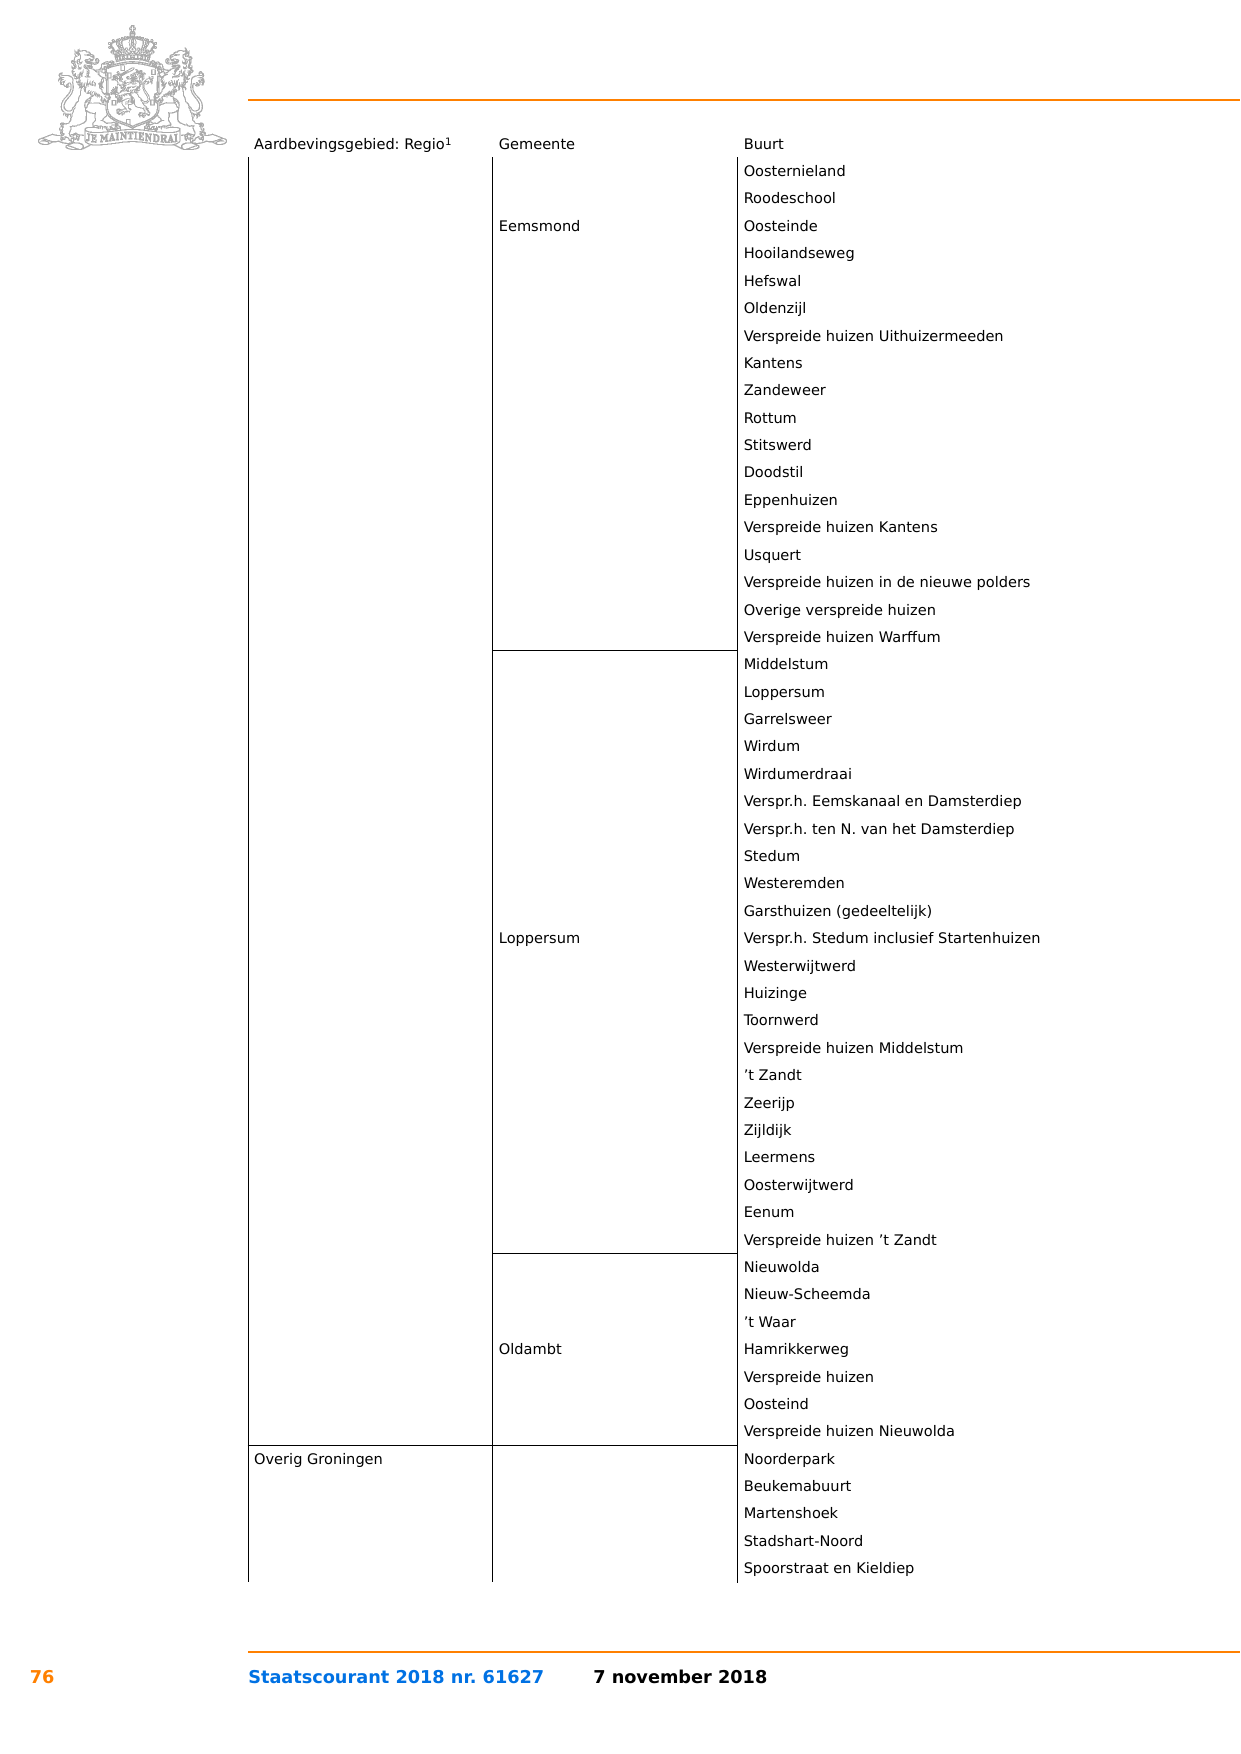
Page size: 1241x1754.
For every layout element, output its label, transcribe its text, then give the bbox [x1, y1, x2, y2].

table_cell [249, 1281, 492, 1308]
table_cell [493, 897, 737, 924]
table_cell [493, 459, 737, 486]
table_cell [493, 404, 737, 431]
table_cell Wirdum [738, 734, 1163, 760]
table_cell [249, 1555, 492, 1582]
table_cell Wirdumerdraai [738, 761, 1163, 787]
table_cell [249, 1335, 492, 1363]
table_cell [493, 1527, 737, 1554]
table_cell Martenshoek [738, 1501, 1163, 1527]
table_cell Garrelsweer [738, 706, 1163, 733]
table_cell [249, 267, 492, 294]
table_cell [249, 1061, 492, 1089]
table_cell [249, 486, 492, 513]
table_cell Westeremden [738, 871, 1163, 897]
table_cell [249, 1253, 492, 1281]
table_cell [493, 651, 737, 678]
table_cell Nieuw-Scheemda [738, 1282, 1163, 1308]
table_cell [493, 952, 737, 979]
table_cell [493, 541, 737, 568]
table_cell Verspr.h. Stedum inclusief Startenhuizen [738, 925, 1163, 952]
table_header Buurt [738, 131, 1163, 157]
table_cell Stedum [738, 843, 1163, 869]
table_cell Verspreide huizen Uithuizermeeden [738, 323, 1163, 349]
table_cell [249, 596, 492, 623]
table_cell [493, 1418, 737, 1445]
table_cell [493, 185, 737, 212]
table_cell [493, 1007, 737, 1034]
table_cell Verspreide huizen [738, 1364, 1163, 1390]
table_cell [249, 650, 492, 678]
table_cell Westerwijtwerd [738, 953, 1163, 979]
table_cell [249, 322, 492, 349]
table_cell Kantens [738, 350, 1163, 376]
table_header Gemeente [493, 131, 737, 157]
table_cell [249, 1089, 492, 1116]
table_cell [493, 349, 737, 376]
table_cell [493, 568, 737, 596]
table_cell Zijldijk [738, 1117, 1163, 1143]
table_cell [249, 842, 492, 869]
table_cell [249, 788, 492, 815]
table_cell [249, 294, 492, 322]
table_cell Hefswal [738, 268, 1163, 294]
table_cell [493, 1254, 737, 1281]
table_cell [249, 1527, 492, 1554]
table_cell [493, 1226, 737, 1253]
table_cell Verspreide huizen Kantens [738, 515, 1163, 541]
table_cell [249, 1418, 492, 1445]
table_cell [493, 1472, 737, 1500]
table_cell [493, 788, 737, 815]
table_cell [493, 240, 737, 267]
table_cell Verspreide huizen Middelstum [738, 1035, 1163, 1061]
table_cell Loppersum [493, 924, 737, 952]
table_cell [493, 1308, 737, 1335]
table_cell [249, 760, 492, 787]
table_cell [493, 596, 737, 623]
table_cell [493, 842, 737, 869]
table_cell [493, 1500, 737, 1527]
table_cell Eemsmond [493, 212, 737, 239]
table_cell Loppersum [738, 679, 1163, 705]
table_cell [249, 541, 492, 568]
table_cell [249, 1171, 492, 1198]
table_cell [249, 705, 492, 733]
table_cell Oosteinde [738, 213, 1163, 239]
table_cell [493, 376, 737, 404]
table_cell Usquert [738, 542, 1163, 568]
picture [38, 25, 227, 150]
table_cell Eppenhuizen [738, 487, 1163, 513]
table_cell Stitswerd [738, 432, 1163, 459]
table_cell [249, 678, 492, 705]
table_cell Oosteind [738, 1391, 1163, 1417]
table_cell Verspr.h. ten N. van het Damsterdiep [738, 816, 1163, 842]
table_cell Oosternieland [738, 158, 1163, 185]
table_cell ’t Waar [738, 1309, 1163, 1335]
table_cell [249, 1472, 492, 1500]
table_cell Eenum [738, 1199, 1163, 1226]
table_cell [249, 1116, 492, 1143]
table_cell [493, 1144, 737, 1171]
table_cell [493, 1446, 737, 1472]
table_cell Spoorstraat en Kieldiep [738, 1556, 1163, 1582]
table_cell [493, 486, 737, 513]
table_cell Stadshart-Noord [738, 1528, 1163, 1554]
table_cell Beukemabuurt [738, 1473, 1163, 1500]
table_cell Verspreide huizen ’t Zandt [738, 1227, 1163, 1253]
table_cell [249, 404, 492, 431]
table_cell [249, 568, 492, 596]
table_cell Verspreide huizen in de nieuwe polders [738, 569, 1163, 596]
table_cell [249, 1144, 492, 1171]
table_cell [249, 376, 492, 404]
table_cell [493, 294, 737, 322]
table_cell Oldambt [493, 1335, 737, 1363]
table_cell Nieuwolda [738, 1254, 1163, 1281]
table_cell [249, 1390, 492, 1417]
table_cell ’t Zandt [738, 1063, 1163, 1089]
table_cell [249, 623, 492, 650]
table_cell [493, 1198, 737, 1226]
table_cell [493, 322, 737, 349]
table_cell [493, 1555, 737, 1582]
table_cell [249, 1226, 492, 1253]
table_cell Huizinge [738, 980, 1163, 1007]
table_cell [493, 158, 737, 185]
table_cell Noorderpark [738, 1446, 1163, 1472]
table_cell Middelstum [738, 651, 1163, 678]
table_cell [493, 1061, 737, 1089]
table_cell Verspr.h. Eemskanaal en Damsterdiep [738, 789, 1163, 815]
table_cell Oosterwijtwerd [738, 1172, 1163, 1198]
table_cell [493, 760, 737, 787]
table_cell [249, 1363, 492, 1390]
table_cell [249, 1007, 492, 1034]
table_cell [493, 1116, 737, 1143]
table_cell [249, 897, 492, 924]
table_cell [249, 815, 492, 842]
table_cell [493, 705, 737, 733]
table_cell Verspreide huizen Warffum [738, 624, 1163, 650]
table_cell [249, 952, 492, 979]
table_cell Verspreide huizen Nieuwolda [738, 1419, 1163, 1445]
table_cell [249, 924, 492, 952]
table_cell [493, 733, 737, 760]
table_cell Doodstil [738, 460, 1163, 486]
table_cell [249, 158, 492, 185]
table_cell [493, 1034, 737, 1061]
table_cell [493, 678, 737, 705]
table_cell [249, 1308, 492, 1335]
table_cell Leermens [738, 1145, 1163, 1171]
table_cell Roodeschool [738, 186, 1163, 212]
table_cell [249, 240, 492, 267]
table_cell [493, 979, 737, 1007]
table_cell [249, 1198, 492, 1226]
table_cell [493, 1281, 737, 1308]
table_cell Oldenzijl [738, 295, 1163, 322]
table_cell Hooilandseweg [738, 241, 1163, 267]
table_cell Overige verspreide huizen [738, 597, 1163, 623]
table_cell [249, 349, 492, 376]
table_cell [493, 1171, 737, 1198]
table_cell Toornwerd [738, 1008, 1163, 1034]
table_cell [249, 185, 492, 212]
table_cell [493, 870, 737, 897]
table_cell Zandeweer [738, 378, 1163, 404]
table_cell Overig Groningen [249, 1446, 492, 1472]
table_cell Zeerijp [738, 1090, 1163, 1116]
table_cell [249, 431, 492, 459]
table_cell [493, 267, 737, 294]
table_cell [493, 1363, 737, 1390]
table_header Aardbevingsgebied: Regio1 [249, 131, 492, 157]
table_cell [249, 212, 492, 239]
table_cell [249, 1500, 492, 1527]
table_cell [249, 733, 492, 760]
table_cell Hamrikkerweg [738, 1336, 1163, 1363]
table_cell [249, 514, 492, 541]
table_cell Rottum [738, 405, 1163, 431]
table_cell [493, 431, 737, 459]
table_cell Garsthuizen (gedeeltelijk) [738, 898, 1163, 924]
table_cell [493, 623, 737, 650]
table_cell [493, 1390, 737, 1417]
table_cell [249, 459, 492, 486]
table_cell [493, 1089, 737, 1116]
table_cell [493, 815, 737, 842]
table_cell [249, 979, 492, 1007]
table_cell [493, 514, 737, 541]
table_cell [249, 1034, 492, 1061]
table_cell [249, 870, 492, 897]
